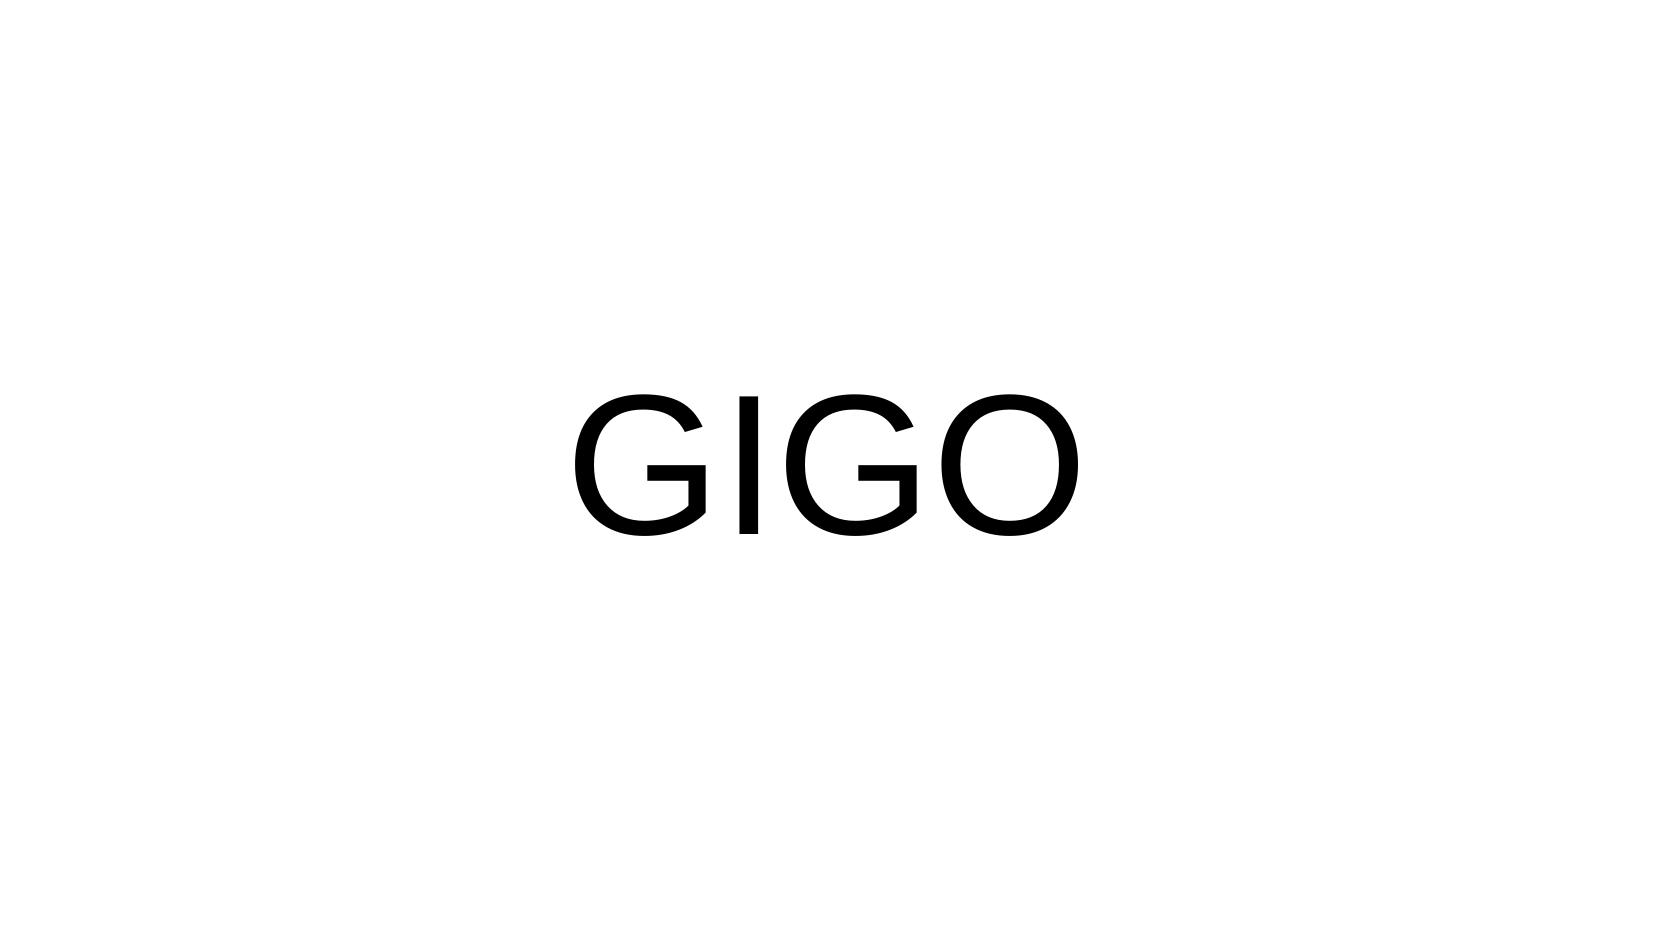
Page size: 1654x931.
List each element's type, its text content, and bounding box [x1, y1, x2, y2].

title GIGO [73, 41, 1581, 890]
